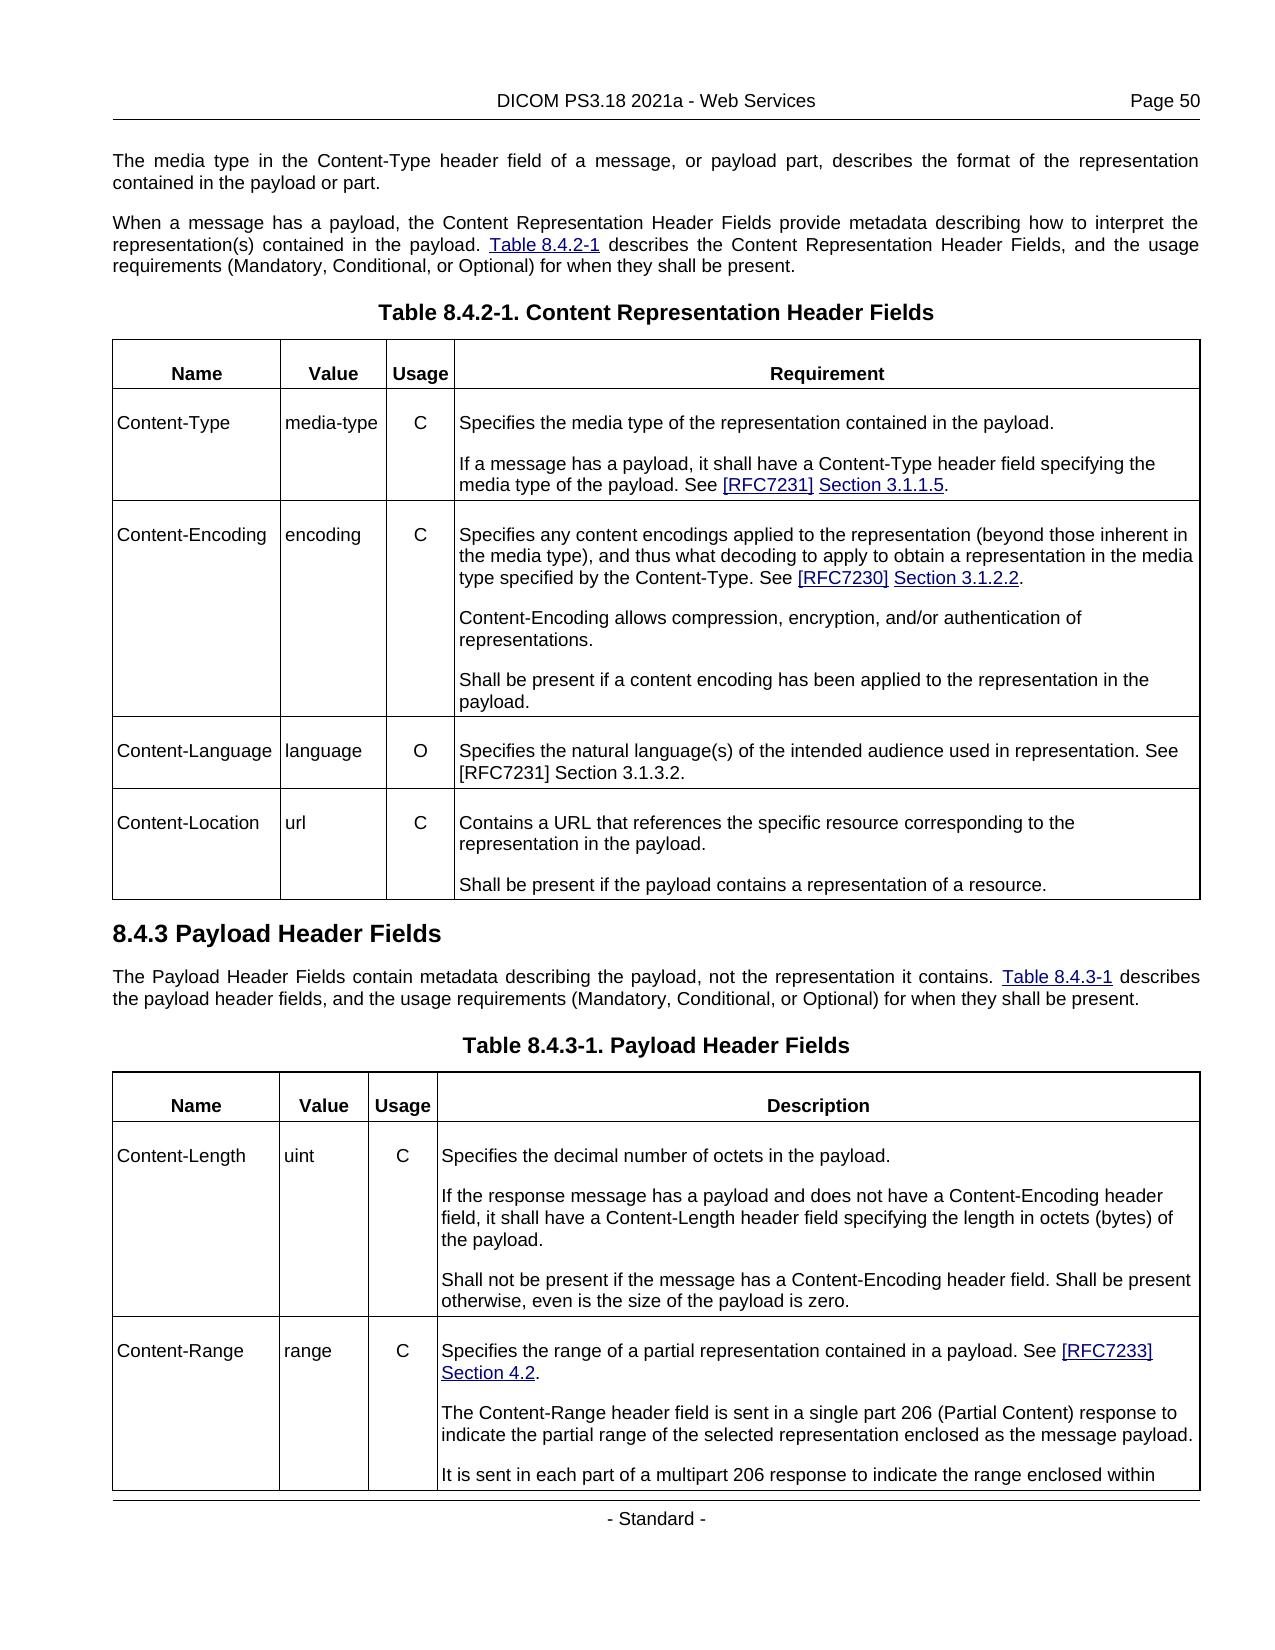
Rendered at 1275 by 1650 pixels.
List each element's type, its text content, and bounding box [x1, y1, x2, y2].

table_cell Content-Language [113, 717, 280, 787]
table_cell Content-Type [113, 389, 280, 500]
table_cell range [280, 1317, 368, 1489]
table_cell Specifies the range of a partial representation contained in a payload. See [RFC7233] Section 4.2. The Content-Range header field is sent in a single part 206 (Partial Content) response to indicate the partial range of the selected representation enclosed as the message payload. It is sent in each part of a multipart 206 response to indicate the range enclosed within [438, 1317, 1199, 1489]
text Table 8.4.3-1. Payload Header Fields [112, 1032, 1200, 1058]
table_cell language [281, 717, 386, 787]
table_cell media-type [281, 389, 386, 500]
table_cell Specifies the media type of the representation contained in the payload. If a message has a payload, it shall have a Content-Type header field specifying the media type of the payload. See [RFC7231] Section 3.1.1.5. [455, 389, 1199, 500]
table_header Name [113, 1073, 279, 1121]
text Table 8.4.2-1. Content Representation Header Fields [112, 299, 1200, 325]
table_cell O [387, 717, 454, 787]
table_cell C [369, 1317, 437, 1489]
table_cell Specifies the decimal number of octets in the payload. If the response message has a payload and does not have a Content-Encoding header field, it shall have a Content-Length header field specifying the length in octets (bytes) of the payload. Shall not be present if the message has a Content-Encoding header field. Shall be present otherwise, even is the size of the payload is zero. [438, 1122, 1199, 1316]
table_cell Content-Length [113, 1122, 279, 1316]
text The media type in the Content-Type header field of a message, or payload part, describes the format of the representation contained in the payload or part. [112, 150, 1200, 193]
table_cell Content-Location [113, 789, 280, 899]
table_header Usage [369, 1073, 437, 1121]
table_header Name [113, 340, 280, 388]
table_cell C [387, 501, 454, 716]
table_cell Specifies any content encodings applied to the representation (beyond those inherent in the media type), and thus what decoding to apply to obtain a representation in the media type specified by the Content-Type. See [RFC7230] Section 3.1.2.2. Content-Encoding allows compression, encryption, and/or authentication of representations. Shall be present if a content encoding has been applied to the representation in the payload. [455, 501, 1199, 716]
table_header Value [280, 1073, 368, 1121]
table_cell url [281, 789, 386, 899]
table_cell C [369, 1122, 437, 1316]
table_cell Content-Encoding [113, 501, 280, 716]
table_header Requirement [455, 340, 1199, 388]
table_cell encoding [281, 501, 386, 716]
table_cell uint [280, 1122, 368, 1316]
table_cell Specifies the natural language(s) of the intended audience used in representation. See [RFC7231] Section 3.1.3.2. [455, 717, 1199, 787]
table_header Usage [387, 340, 454, 388]
table_cell Content-Range [113, 1317, 279, 1489]
table_cell C [387, 789, 454, 899]
text 8.4.3 Payload Header Fields [112, 919, 1200, 948]
text The Payload Header Fields contain metadata describing the payload, not the representation it contains. Table 8.4.3-1 describes the payload header fields, and the usage requirements (Mandatory, Conditional, or Optional) for when they shall be present. [112, 966, 1200, 1009]
table_cell C [387, 389, 454, 500]
table_header Description [438, 1073, 1199, 1121]
table_cell Contains a URL that references the specific resource corresponding to the representation in the payload. Shall be present if the payload contains a representation of a resource. [455, 789, 1199, 899]
text When a message has a payload, the Content Representation Header Fields provide metadata describing how to interpret the representation(s) contained in the payload. Table 8.4.2-1 describes the Content Representation Header Fields, and the usage requirements (Mandatory, Conditional, or Optional) for when they shall be present. [112, 212, 1200, 277]
table_header Value [281, 340, 386, 388]
